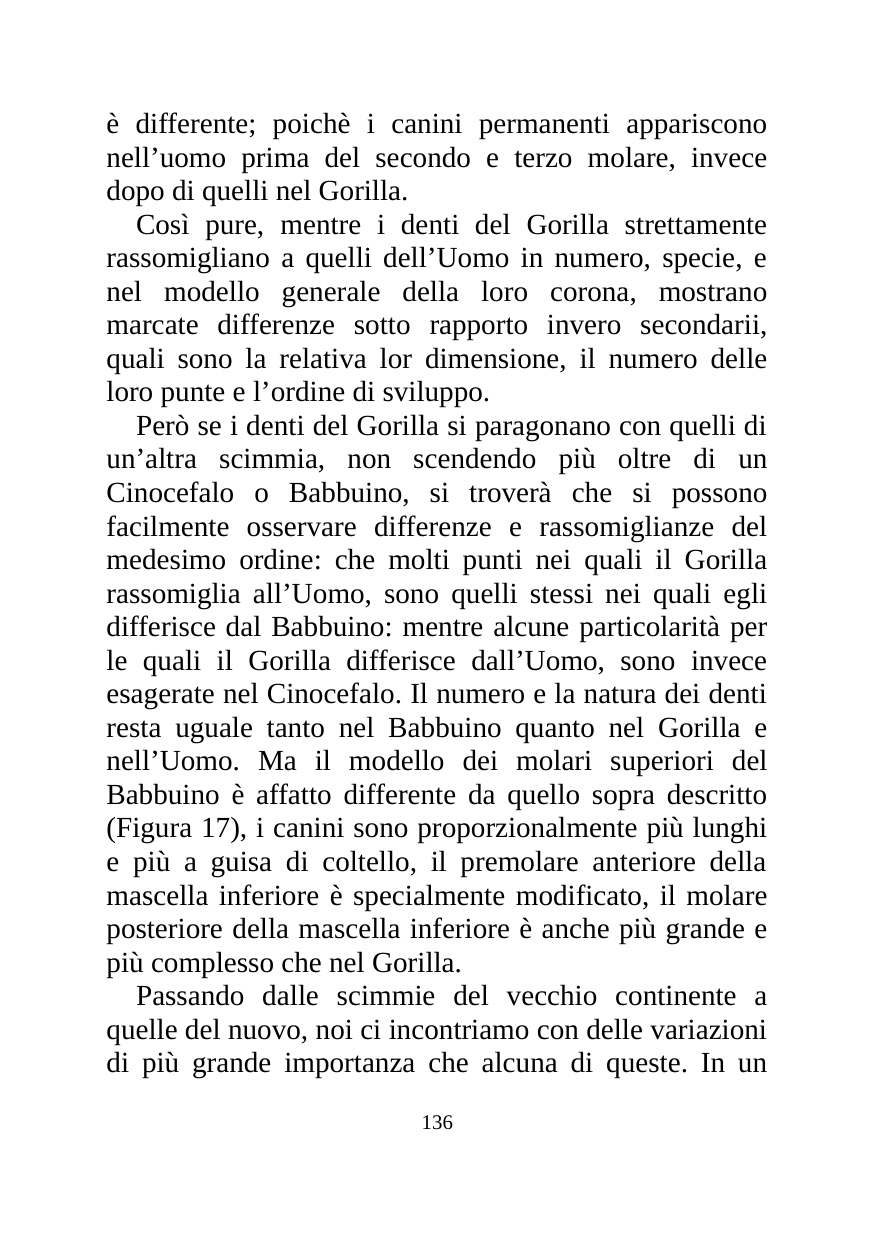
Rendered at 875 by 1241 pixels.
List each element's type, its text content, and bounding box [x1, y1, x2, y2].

text Passando dalle scimmie del vecchio continente a quelle del nuovo, noi ci incontriamo con delle variazioni di più grande importanza che alcuna di queste. In un [106, 978, 768, 1079]
text è differente; poichè i canini permanenti appariscono nell’uomo prima del secondo e terzo molare, invece dopo di quelli nel Gorilla. [106, 106, 768, 207]
text Così pure, mentre i denti del Gorilla strettamente rassomigliano a quelli dell’Uomo in numero, specie, e nel modello generale della loro corona, mostrano marcate differenze sotto rapporto invero secondarii, quali sono la relativa lor dimensione, il numero delle loro punte e l’ordine di sviluppo. [106, 207, 768, 408]
text Però se i denti del Gorilla si paragonano con quelli di un’altra scimmia, non scendendo più oltre di un Cinocefalo o Babbuino, si troverà che si possono facilmente osservare differenze e rassomiglianze del medesimo ordine: che molti punti nei quali il Gorilla rassomiglia all’Uomo, sono quelli stessi nei quali egli differisce dal Babbuino: mentre alcune particolarità per le quali il Gorilla differisce dall’Uomo, sono invece esagerate nel Cinocefalo. Il numero e la natura dei denti resta uguale tanto nel Babbuino quanto nel Gorilla e nell’Uomo. Ma il modello dei molari superiori del Babbuino è affatto differente da quello sopra descritto (Figura 17), i canini sono proporzionalmente più lunghi e più a guisa di coltello, il premolare anteriore della mascella inferiore è specialmente modificato, il molare posteriore della mascella inferiore è anche più grande e più complesso che nel Gorilla. [106, 408, 768, 978]
